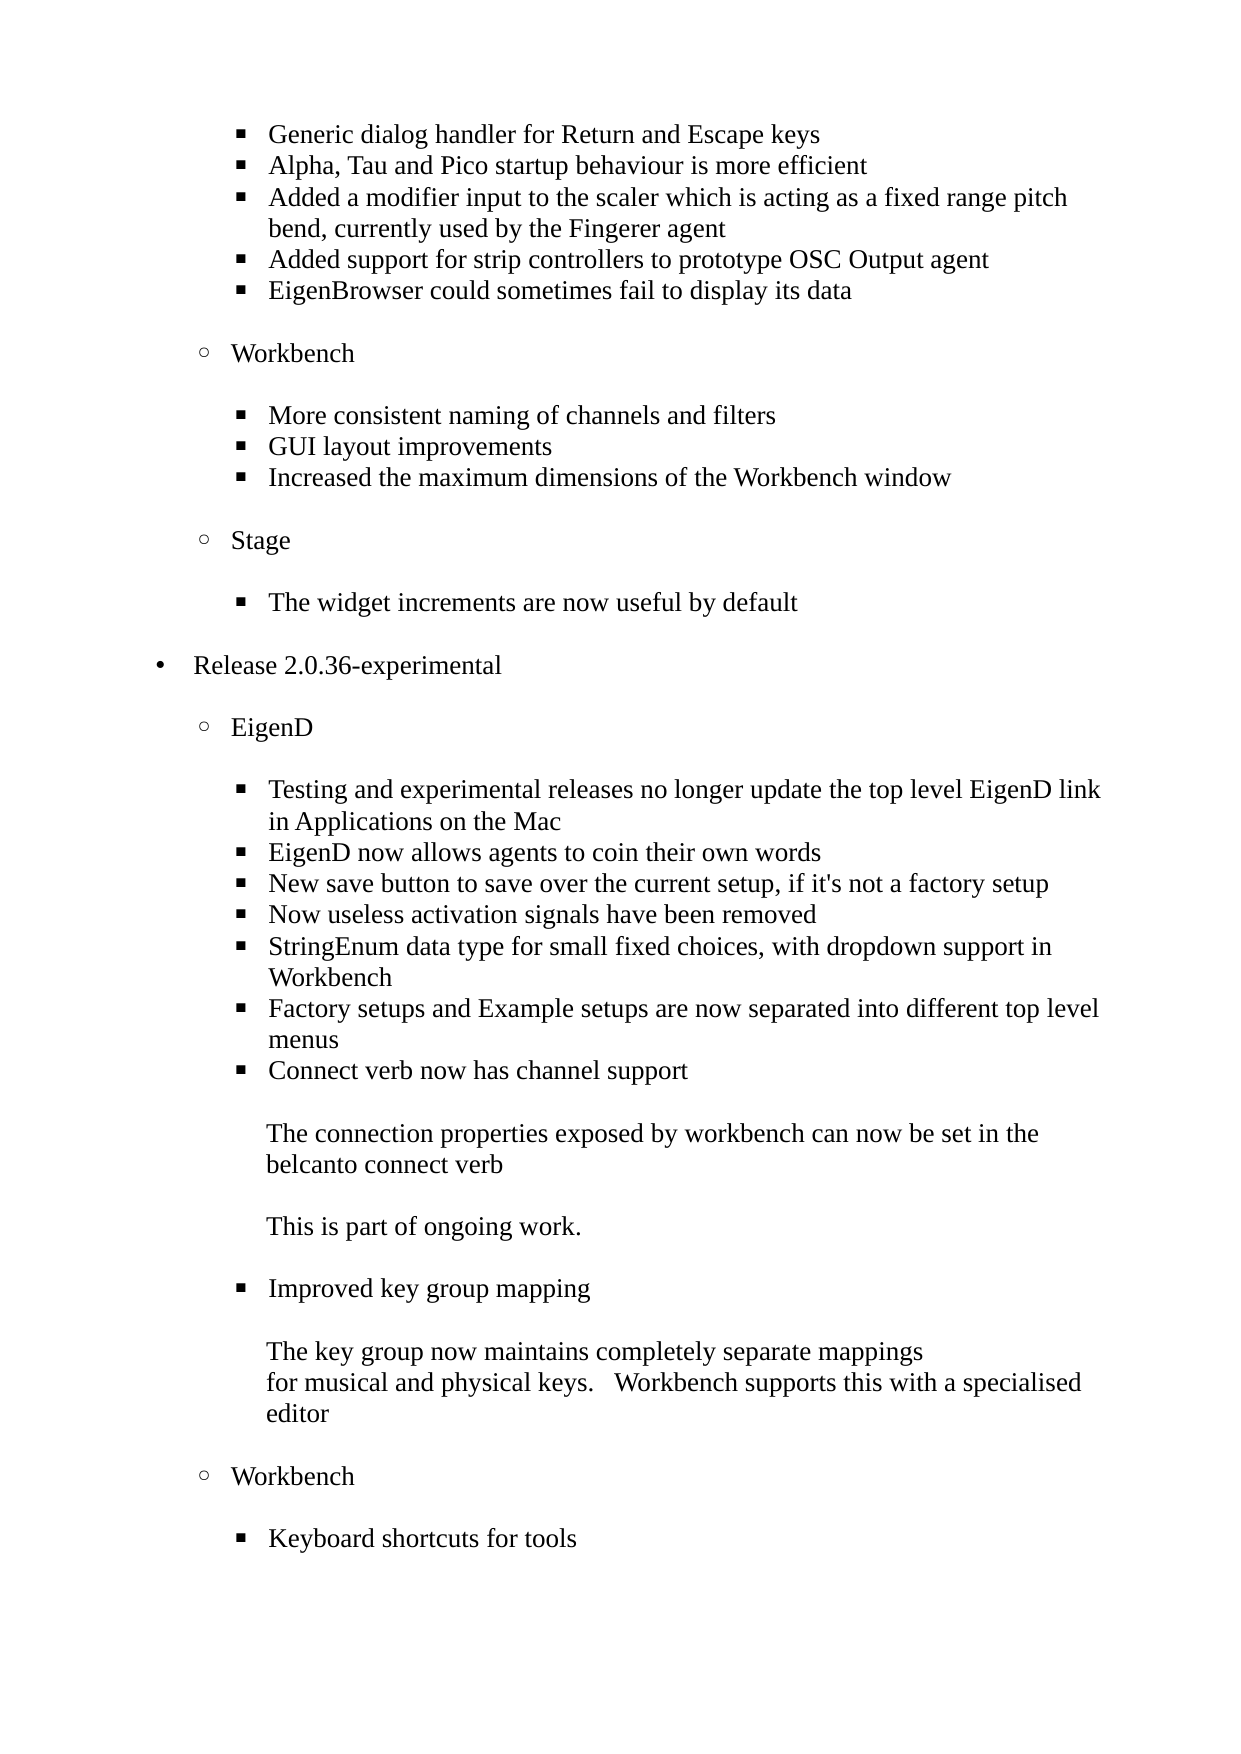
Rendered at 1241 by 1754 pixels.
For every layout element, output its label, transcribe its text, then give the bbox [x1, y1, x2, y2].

list Factory setups and Example setups are now separated into different top level menus [231, 992, 1122, 1054]
list EigenD [193, 711, 1122, 742]
list Generic dialog handler for Return and Escape keys [231, 118, 1122, 149]
list The widget increments are now useful by default [231, 586, 1122, 618]
list Stage [193, 524, 1122, 555]
list More consistent naming of channels and filters [231, 399, 1122, 430]
text for musical and physical keys. Workbench supports this with a specialised editor [266, 1366, 1122, 1428]
list Added a modifier input to the scaler which is acting as a fixed range pitch bend, currently used by the Fingerer agent [231, 181, 1122, 243]
list Alpha, Tau and Pico startup behaviour is more efficient [231, 149, 1122, 181]
list Now useless activation signals have been removed [231, 898, 1122, 930]
list New save button to save over the current setup, if it's not a factory setup [231, 867, 1122, 898]
list Release 2.0.36-experimental [156, 649, 1122, 680]
list Workbench [193, 1459, 1122, 1491]
list GUI layout improvements [231, 430, 1122, 462]
list EigenBrowser could sometimes fail to display its data [231, 274, 1122, 306]
list Added support for strip controllers to prototype OSC Output agent [231, 243, 1122, 274]
list Connect verb now has channel support [231, 1054, 1122, 1086]
list Workbench [193, 337, 1122, 368]
list StringEnum data type for small fixed choices, with dropdown support in Workbench [231, 930, 1122, 992]
text The connection properties exposed by workbench can now be set in the belcanto connect verb [266, 1117, 1122, 1179]
text This is part of ongoing work. [266, 1210, 1122, 1241]
list Keyboard shortcuts for tools [231, 1522, 1122, 1553]
list EigenD now allows agents to coin their own words [231, 836, 1122, 867]
list Improved key group mapping [231, 1273, 1122, 1304]
text The key group now maintains completely separate mappings [266, 1335, 1122, 1366]
list Testing and experimental releases no longer update the top level EigenD link in Applications on the Mac [231, 773, 1122, 836]
list Increased the maximum dimensions of the Workbench window [231, 462, 1122, 493]
